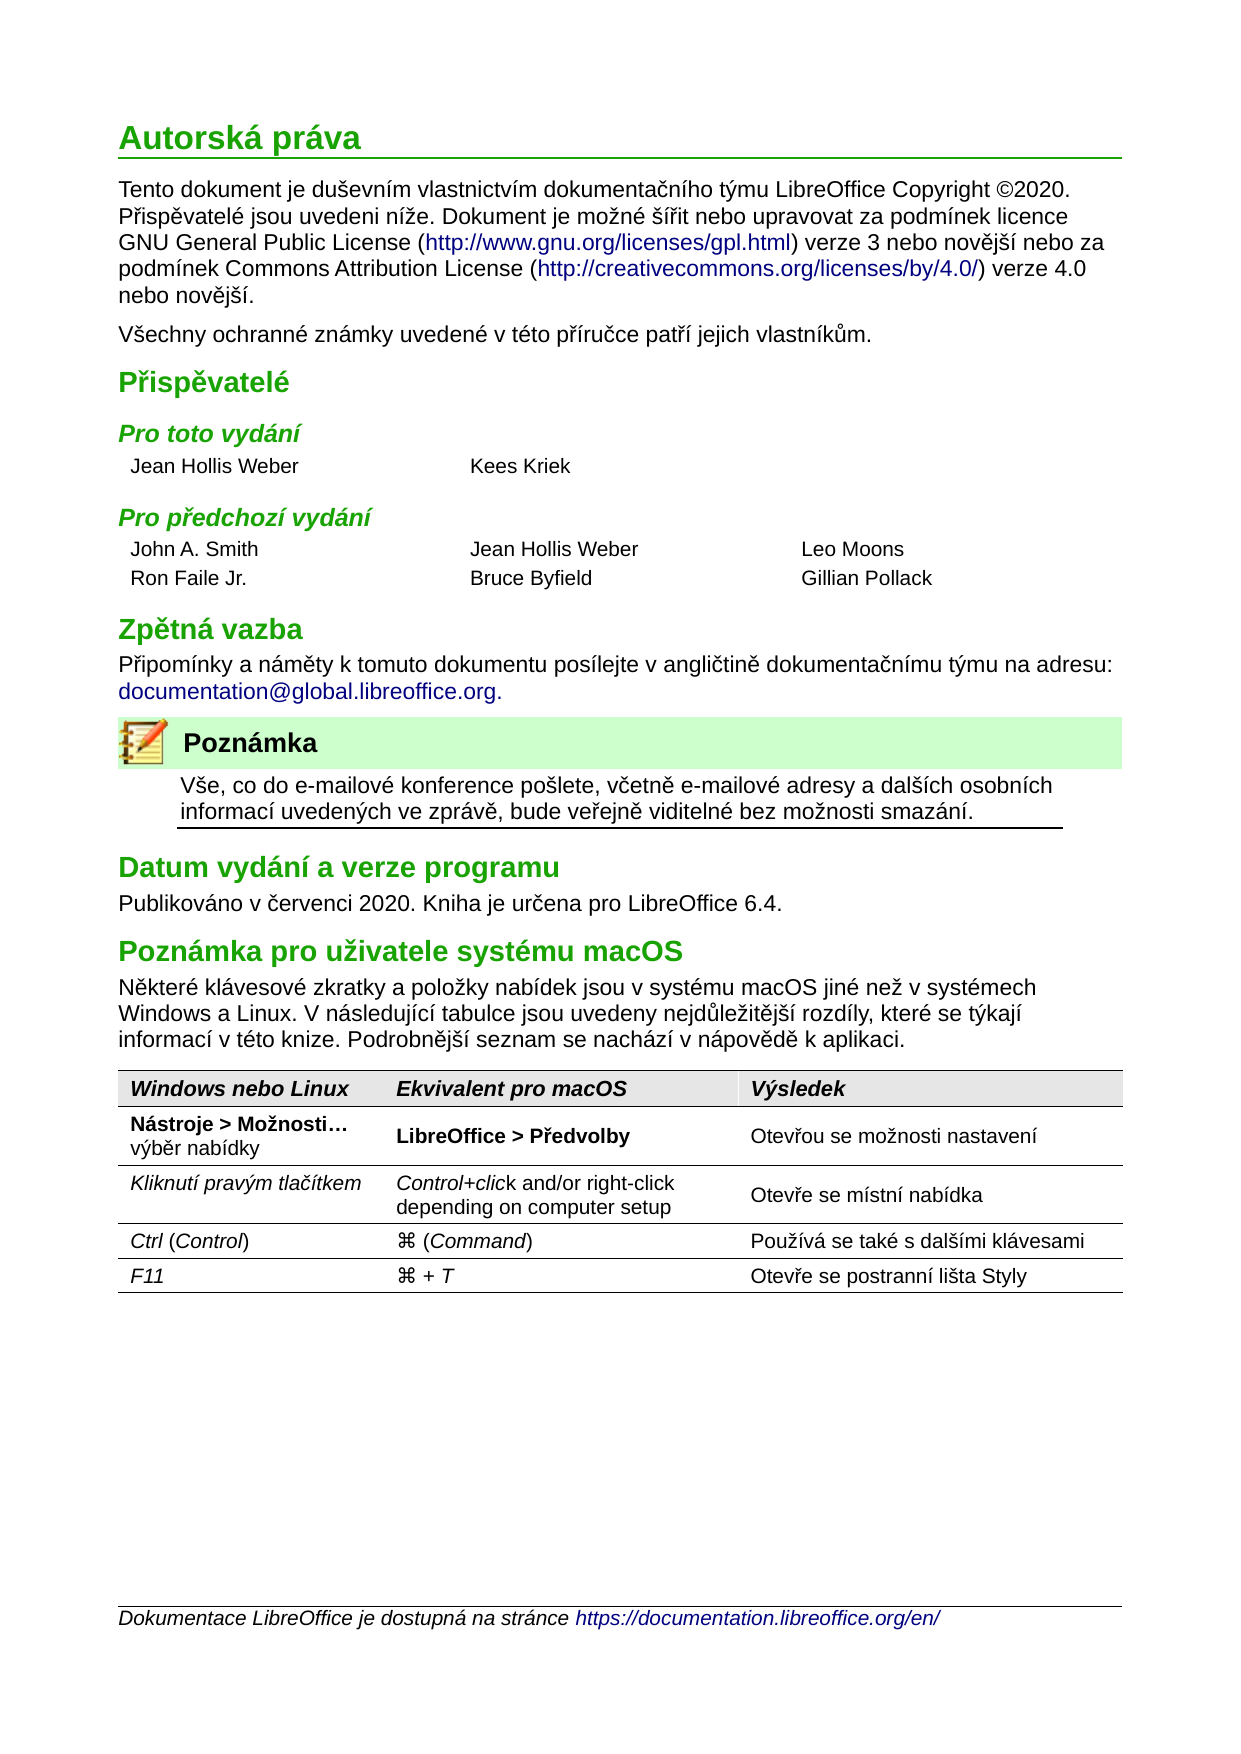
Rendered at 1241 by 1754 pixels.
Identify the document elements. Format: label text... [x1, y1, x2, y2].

text Publikováno v červenci 2020. Kniha je určena pro LibreOffice 6.4. [118, 890, 1122, 916]
table_cell Ctrl (Control) [118, 1224, 384, 1257]
table_cell Gillian Pollack [789, 566, 1122, 594]
subtitle Datum vydání a verze programu [118, 851, 1122, 884]
table_header Leo Moons [789, 537, 1122, 566]
picture [119, 717, 170, 768]
table_cell Nástroje > Možnosti… výběr nabídky [118, 1107, 384, 1164]
subtitle Přispěvatelé [118, 365, 1122, 398]
subtitle Pro předchozí vydání [118, 503, 1122, 531]
text Některé klávesové zkratky a položky nabídek jsou v systému macOS jiné než v systémech Windows a Linux. V následující tabulce jsou uvedeny nejdůležitější rozdíly, které se týkají informací v této knize. Podrobnější seznam se nachází v nápovědě k aplikaci. [118, 973, 1122, 1053]
subtitle Poznámka pro uživatele systému macOS [118, 934, 1122, 968]
table_cell Kliknutí pravým tlačítkem [118, 1166, 384, 1223]
text Vše, co do e-mailové konference pošlete, včetně e-mailové adresy a dalších osobních informací uvedených ve zprávě, bude veřejně viditelné bez možnosti smazání. [177, 769, 1063, 827]
text Připomínky a náměty k tomuto dokumentu posílejte v angličtině dokumentačnímu týmu na adresu: documentation@global.libreoffice.org. [118, 651, 1122, 704]
table_header Jean Hollis Weber [118, 454, 458, 482]
table_cell Bruce Byfield [458, 566, 789, 594]
table_header Kees Kriek [458, 454, 789, 482]
table_header Ekvivalent pro macOS [384, 1071, 738, 1106]
subtitle Poznámka [118, 717, 1122, 769]
table_cell ⌘ (Command) [384, 1224, 738, 1257]
table_cell Otevřou se možnosti nastavení [739, 1107, 1123, 1164]
table_header Výsledek [739, 1071, 1123, 1106]
table_cell ⌘ + T [384, 1259, 738, 1292]
table_header Windows nebo Linux [118, 1071, 384, 1106]
table_cell Ron Faile Jr. [118, 566, 458, 594]
table_header [789, 454, 1122, 482]
table_header Jean Hollis Weber [458, 537, 789, 566]
table_cell Control+click and/or right-click depending on computer setup [384, 1166, 738, 1223]
subtitle Zpětná vazba [118, 612, 1122, 645]
subtitle Pro toto vydání [118, 419, 1122, 448]
table_cell Používá se také s dalšími klávesami [739, 1224, 1123, 1257]
text Všechny ochranné známky uvedené v této příručce patří jejich vlastníkům. [118, 321, 1122, 347]
table_header John A. Smith [118, 537, 458, 566]
table_cell LibreOffice > Předvolby [384, 1107, 738, 1164]
table_cell F11 [118, 1259, 384, 1292]
table_cell Otevře se postranní lišta Styly [739, 1259, 1123, 1292]
table_cell Otevře se místní nabídka [739, 1166, 1123, 1223]
text Tento dokument je duševním vlastnictvím dokumentačního týmu LibreOffice Copyright ©2020. Přispěvatelé jsou uvedeni níže. Dokument je možné šířit nebo upravovat za podmínek licence GNU General Public License (http://www.gnu.org/licenses/gpl.html) verze 3 nebo novější nebo za podmínek Commons Attribution License (http://creativecommons.org/licenses/by/4.0/) verze 4.0 nebo novější. [118, 176, 1122, 308]
subtitle Autorská práva [118, 118, 1122, 157]
